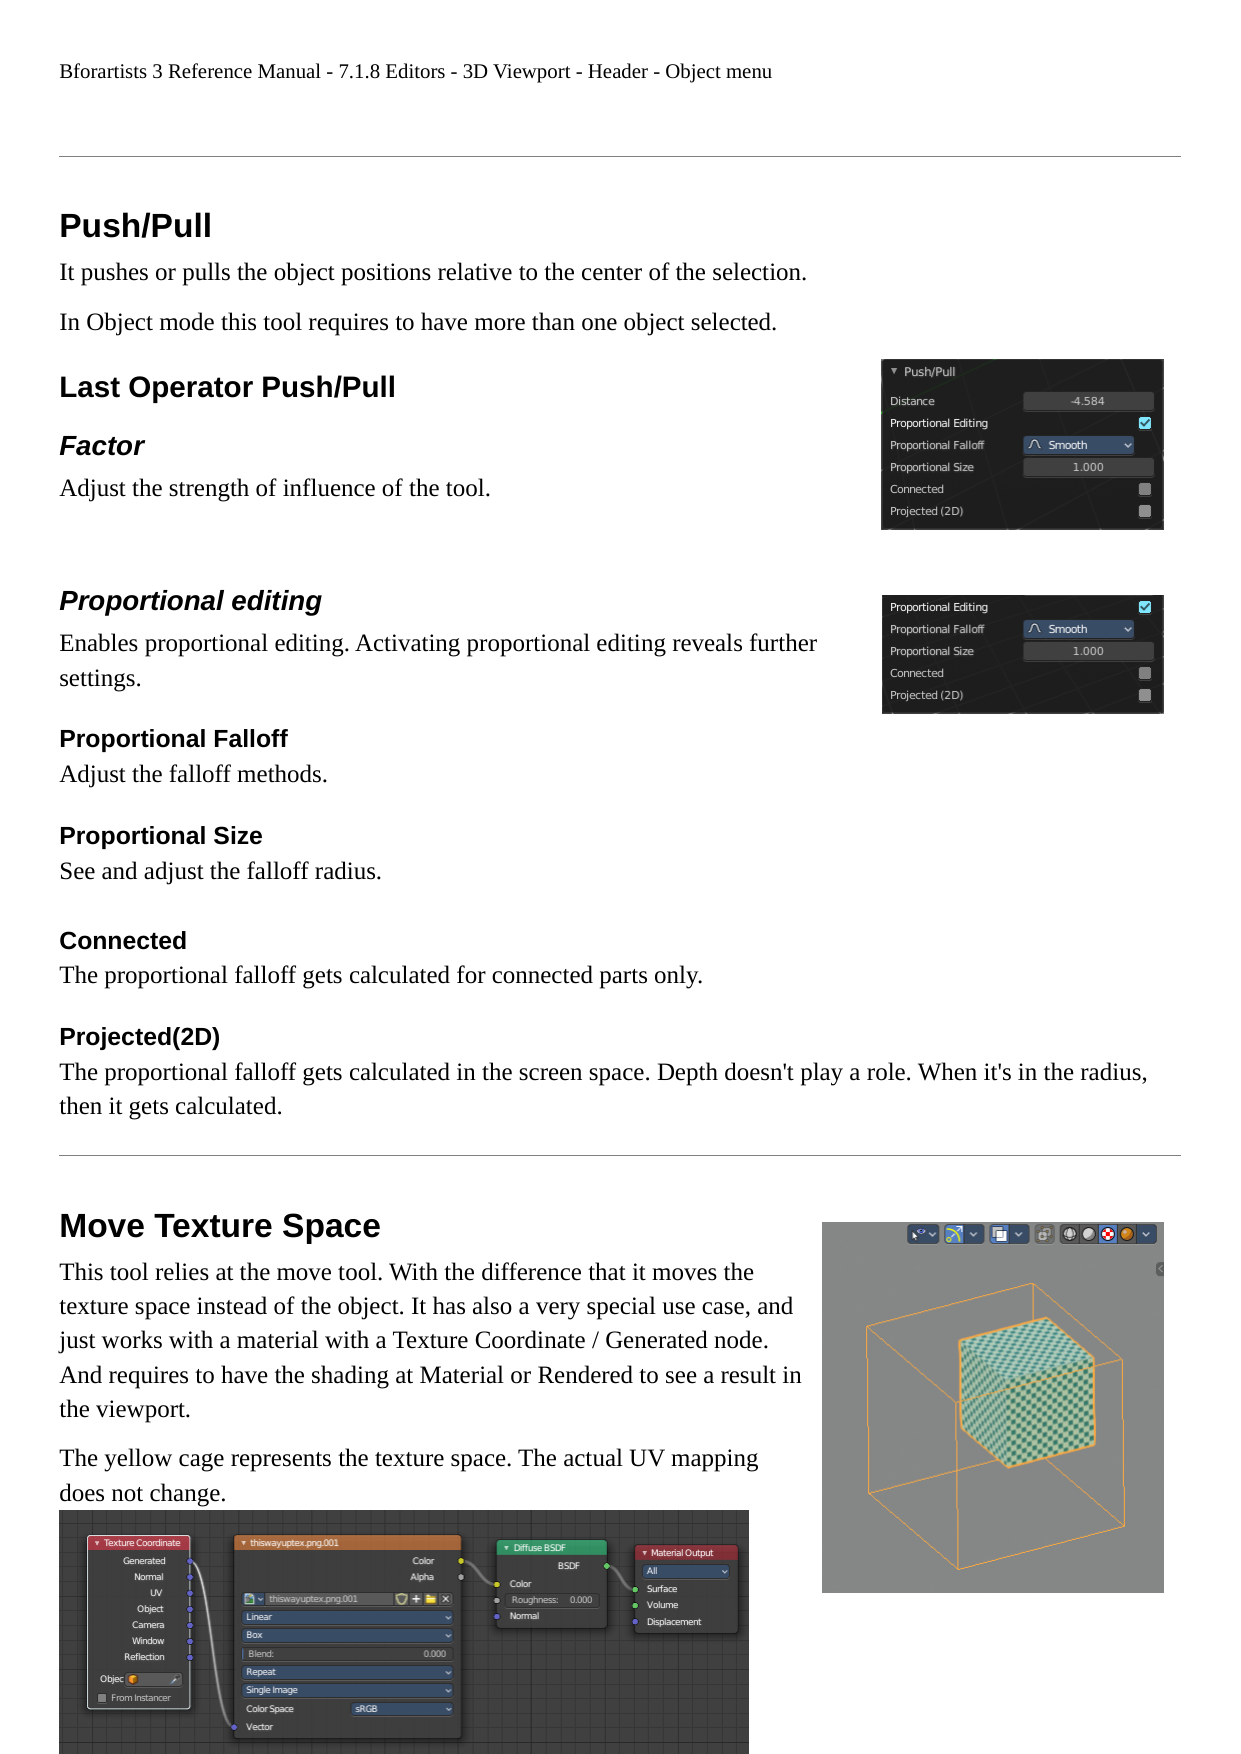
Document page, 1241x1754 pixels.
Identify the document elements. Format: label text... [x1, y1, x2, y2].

subtitle Proportional Size [59, 821, 1181, 849]
subtitle Move Texture Space [59, 1205, 1181, 1244]
picture [882, 595, 1164, 714]
text This tool relies at the move tool. With the difference that it moves the texture space instead of the object. It has also a very special use case, and just works with a material with a Texture Coordinate / Generated node. And requires to have the shading at Material or Rendered to see a result in the viewport. [59, 1257, 822, 1423]
text Adjust the falloff methods. [59, 759, 1181, 788]
text Adjust the strength of influence of the tool. [59, 473, 881, 502]
text The yellow cage represents the texture space. The actual UV mapping does not change. [59, 1443, 822, 1507]
text The proportional falloff gets calculated in the screen space. Depth doesn't play a role. When it's in the radius, then it gets calculated. [59, 1057, 1181, 1120]
text The proportional falloff gets calculated for connected parts only. [59, 961, 1181, 989]
subtitle Proportional editing [59, 584, 1181, 616]
text Enables proportional editing. Activating proportional editing reveals further settings. [59, 628, 882, 692]
subtitle [1164, 429, 1181, 461]
subtitle Connected [59, 926, 1181, 954]
subtitle Last Operator Push/Pull [59, 370, 881, 404]
text See and adjust the falloff radius. [59, 856, 1181, 884]
subtitle [1164, 370, 1181, 404]
subtitle Factor [59, 429, 881, 461]
subtitle Push/Pull [59, 206, 1181, 245]
picture [822, 1222, 1164, 1593]
subtitle Proportional Falloff [59, 724, 1181, 753]
picture [59, 1510, 749, 1754]
text It pushes or pulls the object positions relative to the center of the selection. [59, 257, 1181, 286]
subtitle Projected(2D) [59, 1022, 1181, 1051]
picture [881, 359, 1164, 530]
text In Object mode this tool requires to have more than one object selected. [59, 307, 1181, 335]
